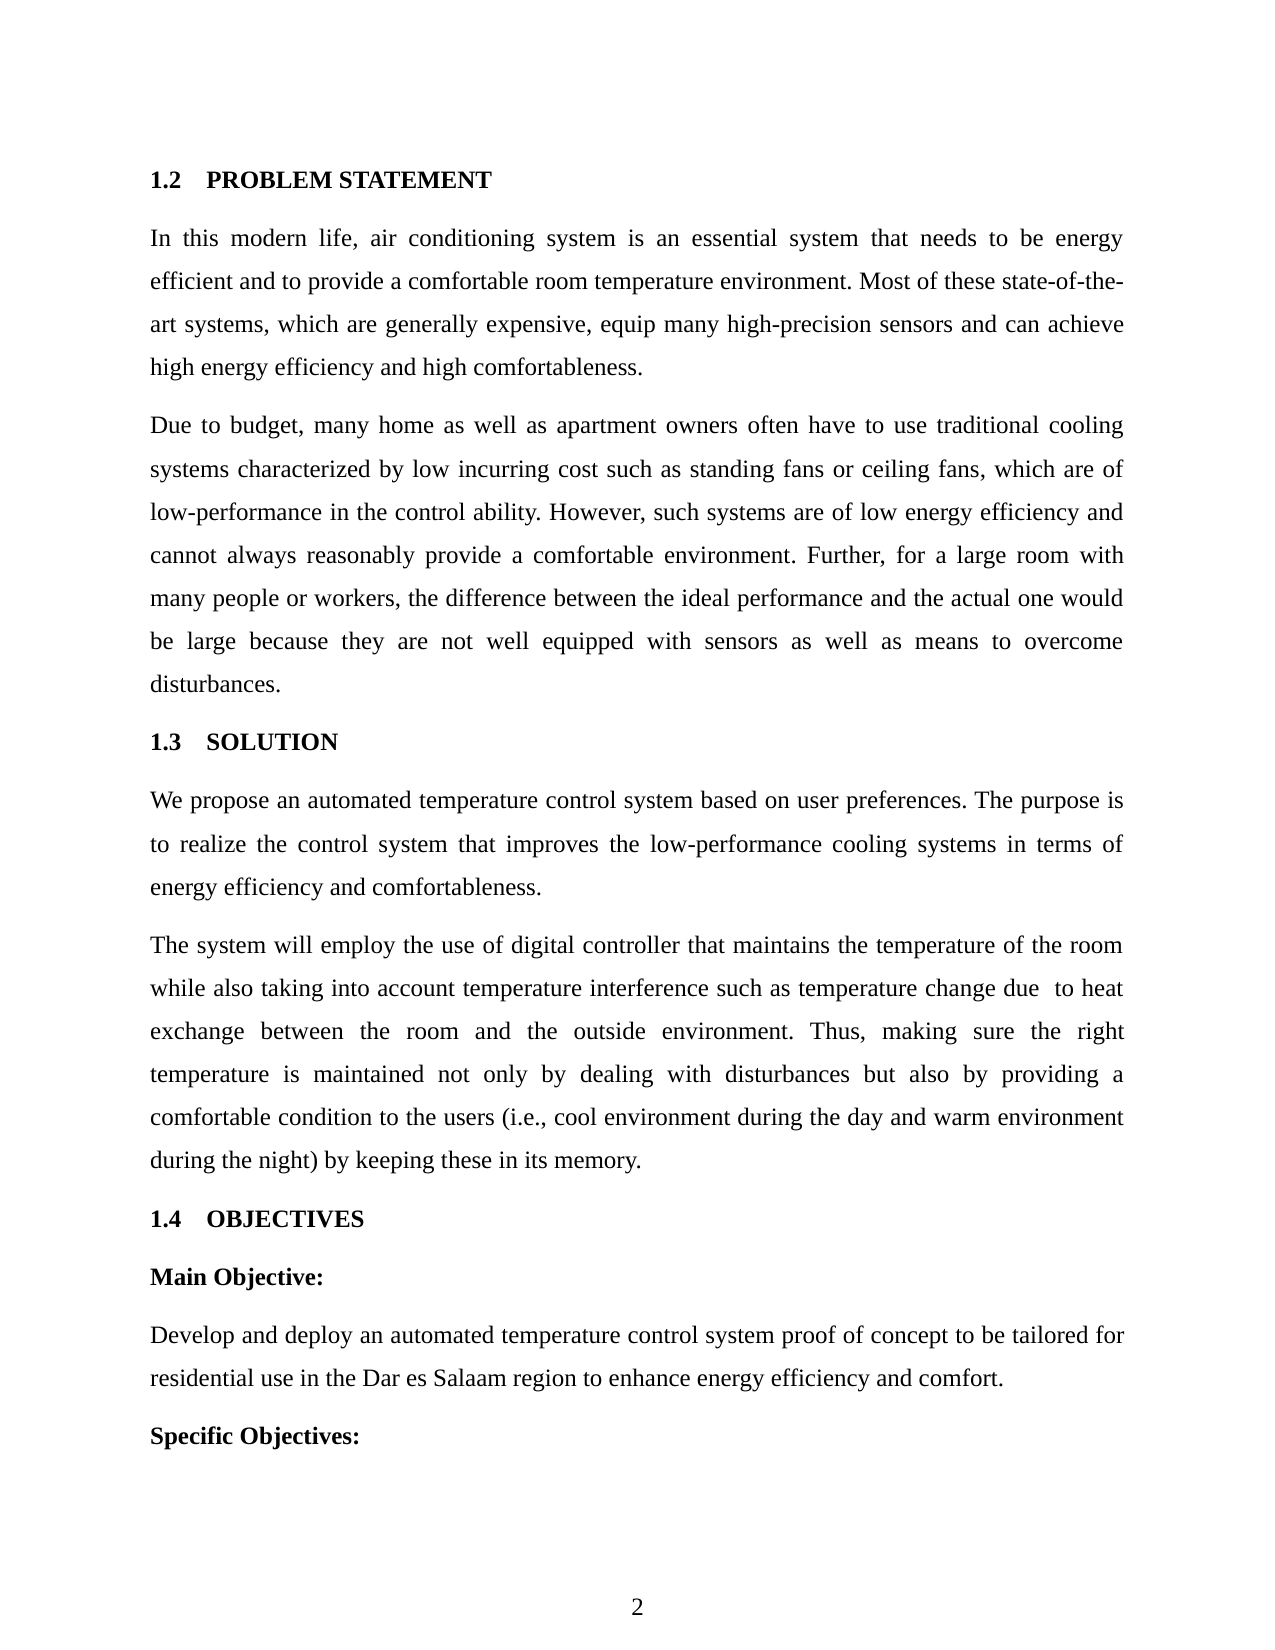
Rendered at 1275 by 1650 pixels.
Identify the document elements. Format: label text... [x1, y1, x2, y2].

subtitle 1.3 SOLUTION [150, 727, 1125, 756]
subtitle 1.4 OBJECTIVES [150, 1204, 1125, 1232]
subtitle 1.2 PROBLEM STATEMENT [150, 165, 1125, 194]
text Due to budget, many home as well as apartment owners often have to use traditional cooling systems characterized by low incurring cost such as standing fans or ceiling fans, which are of low-performance in the control ability. However, such systems are of low energy efficiency and cannot always reasonably provide a comfortable environment. Further, for a large room with many people or workers, the difference between the ideal performance and the actual one would be large because they are not well equipped with sensors as well as means to overcome disturbances. [150, 411, 1125, 698]
text Specific Objectives: [150, 1421, 1125, 1450]
text In this modern life, air conditioning system is an essential system that needs to be energy efficient and to provide a comfortable room temperature environment. Most of these state-of-the-art systems, which are generally expensive, equip many high-precision sensors and can achieve high energy efficiency and high comfortableness. [150, 223, 1125, 381]
text Develop and deploy an automated temperature control system proof of concept to be tailored for residential use in the Dar es Salaam region to enhance energy efficiency and comfort. [150, 1320, 1125, 1392]
text The system will employ the use of digital controller that maintains the temperature of the room while also taking into account temperature interference such as temperature change due to heat exchange between the room and the outside environment. Thus, making sure the right temperature is maintained not only by dealing with disturbances but also by providing a comfortable condition to the users (i.e., cool environment during the day and warm environment during the night) by keeping these in its memory. [150, 930, 1125, 1174]
text Main Objective: [150, 1262, 1125, 1291]
text We propose an automated temperature control system based on user preferences. The purpose is to realize the control system that improves the low-performance cooling systems in terms of energy efficiency and comfortableness. [150, 786, 1125, 901]
